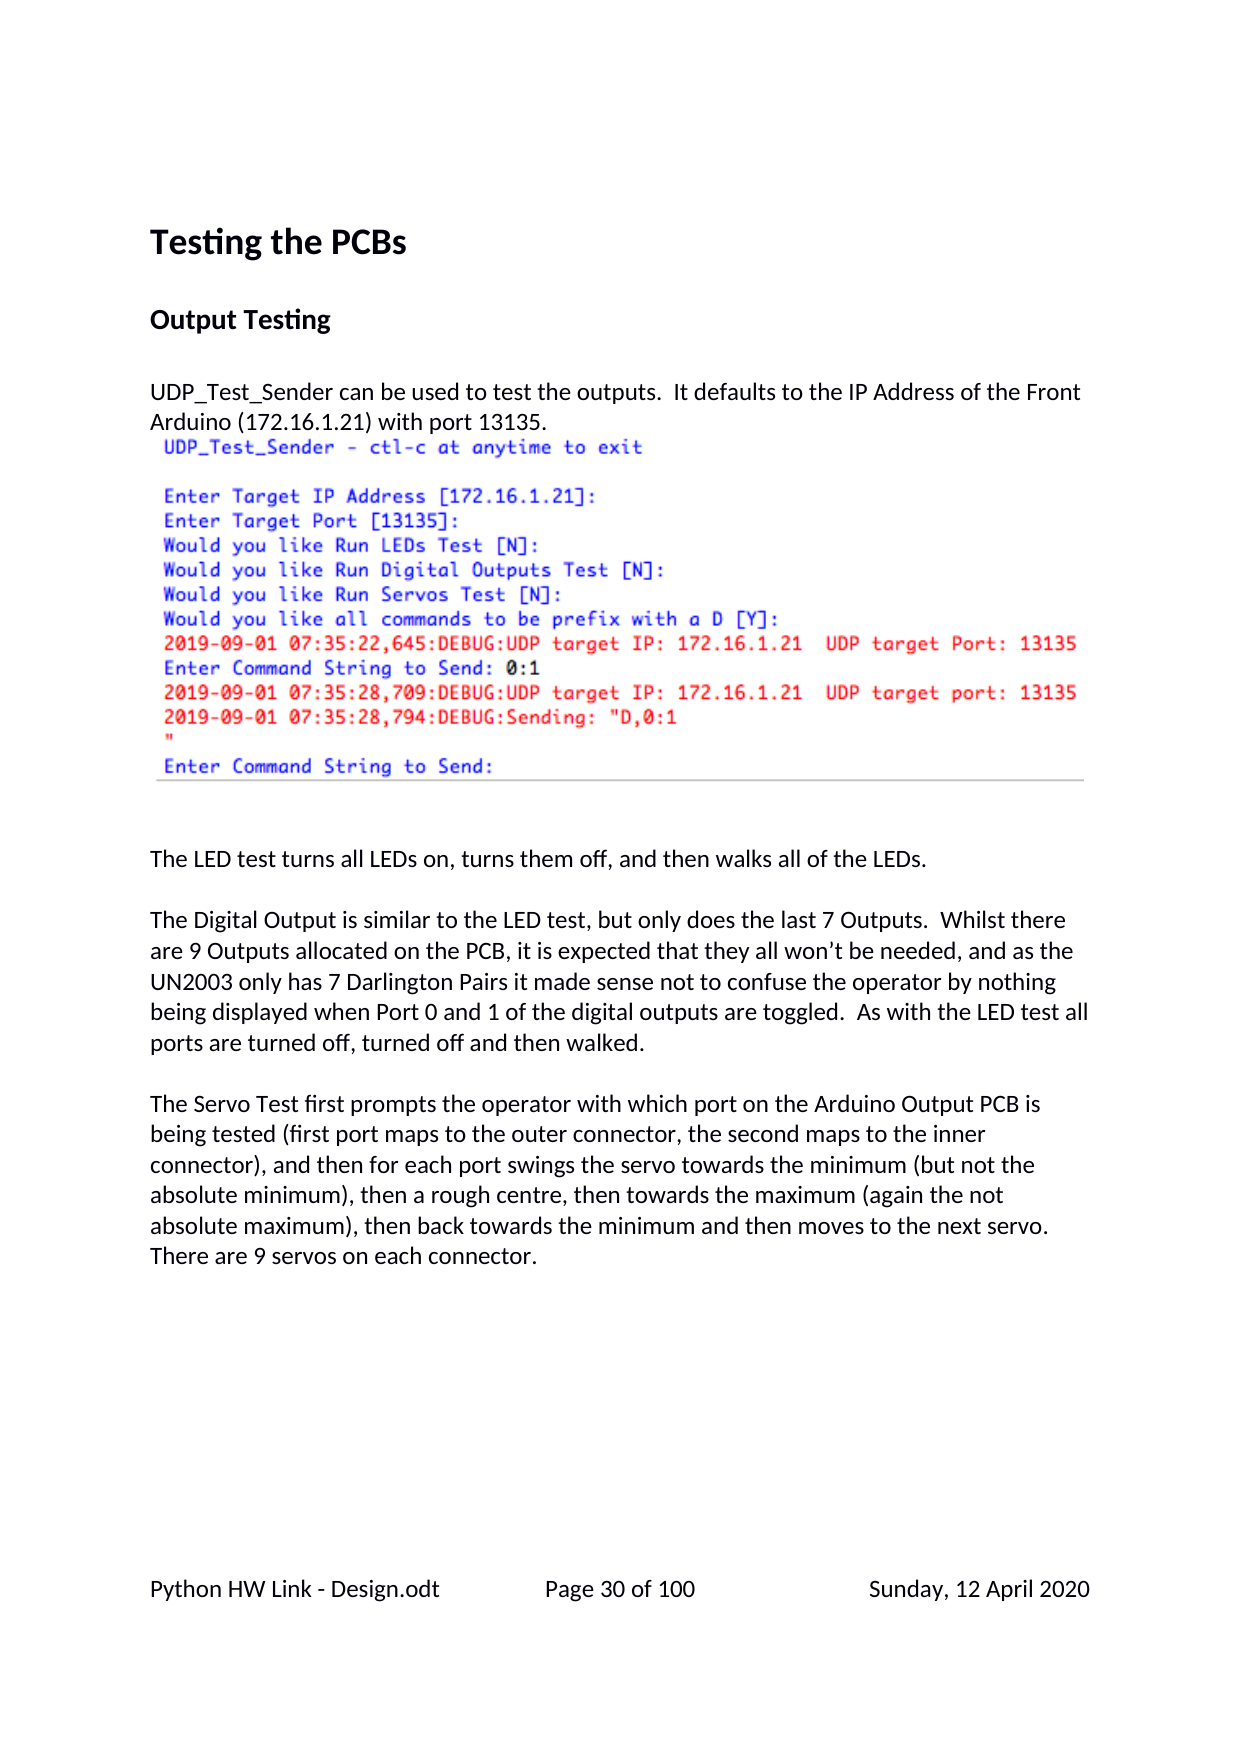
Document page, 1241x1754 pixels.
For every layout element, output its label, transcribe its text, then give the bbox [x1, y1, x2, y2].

picture [156, 436, 1084, 783]
subtitle Output Testing [150, 301, 1090, 337]
text The Servo Test first prompts the operator with which port on the Arduino Output PCB is being tested (first port maps to the outer connector, the second maps to the inner connector), and then for each port swings the servo towards the minimum (but not the absolute minimum), then a rough centre, then towards the maximum (again the not absolute maximum), then back towards the minimum and then moves to the next servo. There are 9 servos on each connector. [150, 1088, 1090, 1271]
subtitle Testing the PCBs [150, 218, 1090, 264]
text The LED test turns all LEDs on, turns them off, and then walks all of the LEDs. [150, 843, 1090, 874]
text UDP_Test_Sender can be used to test the outputs. It defaults to the IP Address of the Front Arduino (172.16.1.21) with port 13135. [150, 376, 1090, 437]
text The Digital Output is similar to the LED test, but only does the last 7 Outputs. Whilst there are 9 Outputs allocated on the PCB, it is expected that they all won’t be needed, and as the UN2003 only has 7 Darlington Pairs it made sense not to confuse the operator by nothing being displayed when Port 0 and 1 of the digital outputs are toggled. As with the LED test all ports are turned off, turned off and then walked. [150, 904, 1090, 1057]
